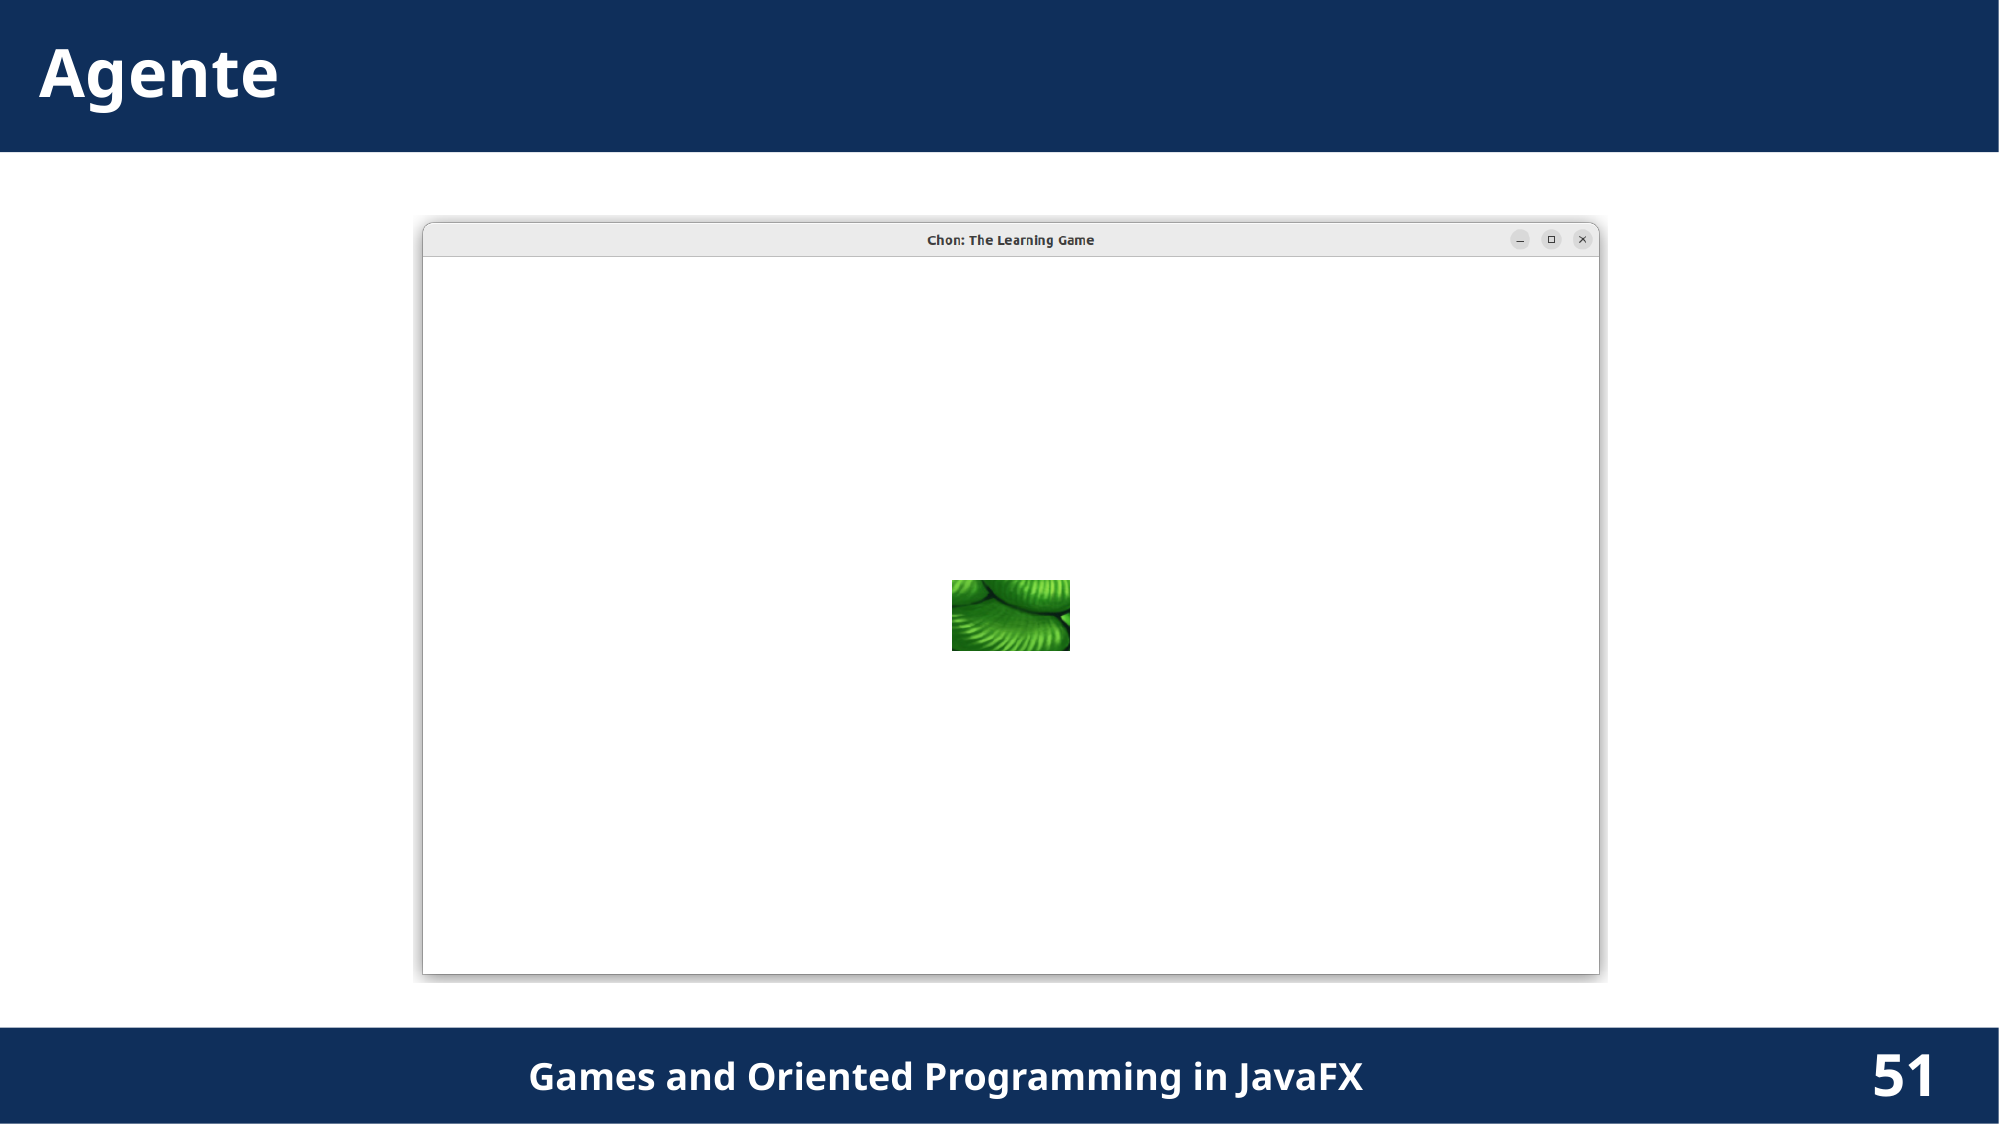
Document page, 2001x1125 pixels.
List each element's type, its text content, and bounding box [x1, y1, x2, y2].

text_box Agente [25, 23, 1999, 119]
picture [413, 215, 1608, 983]
